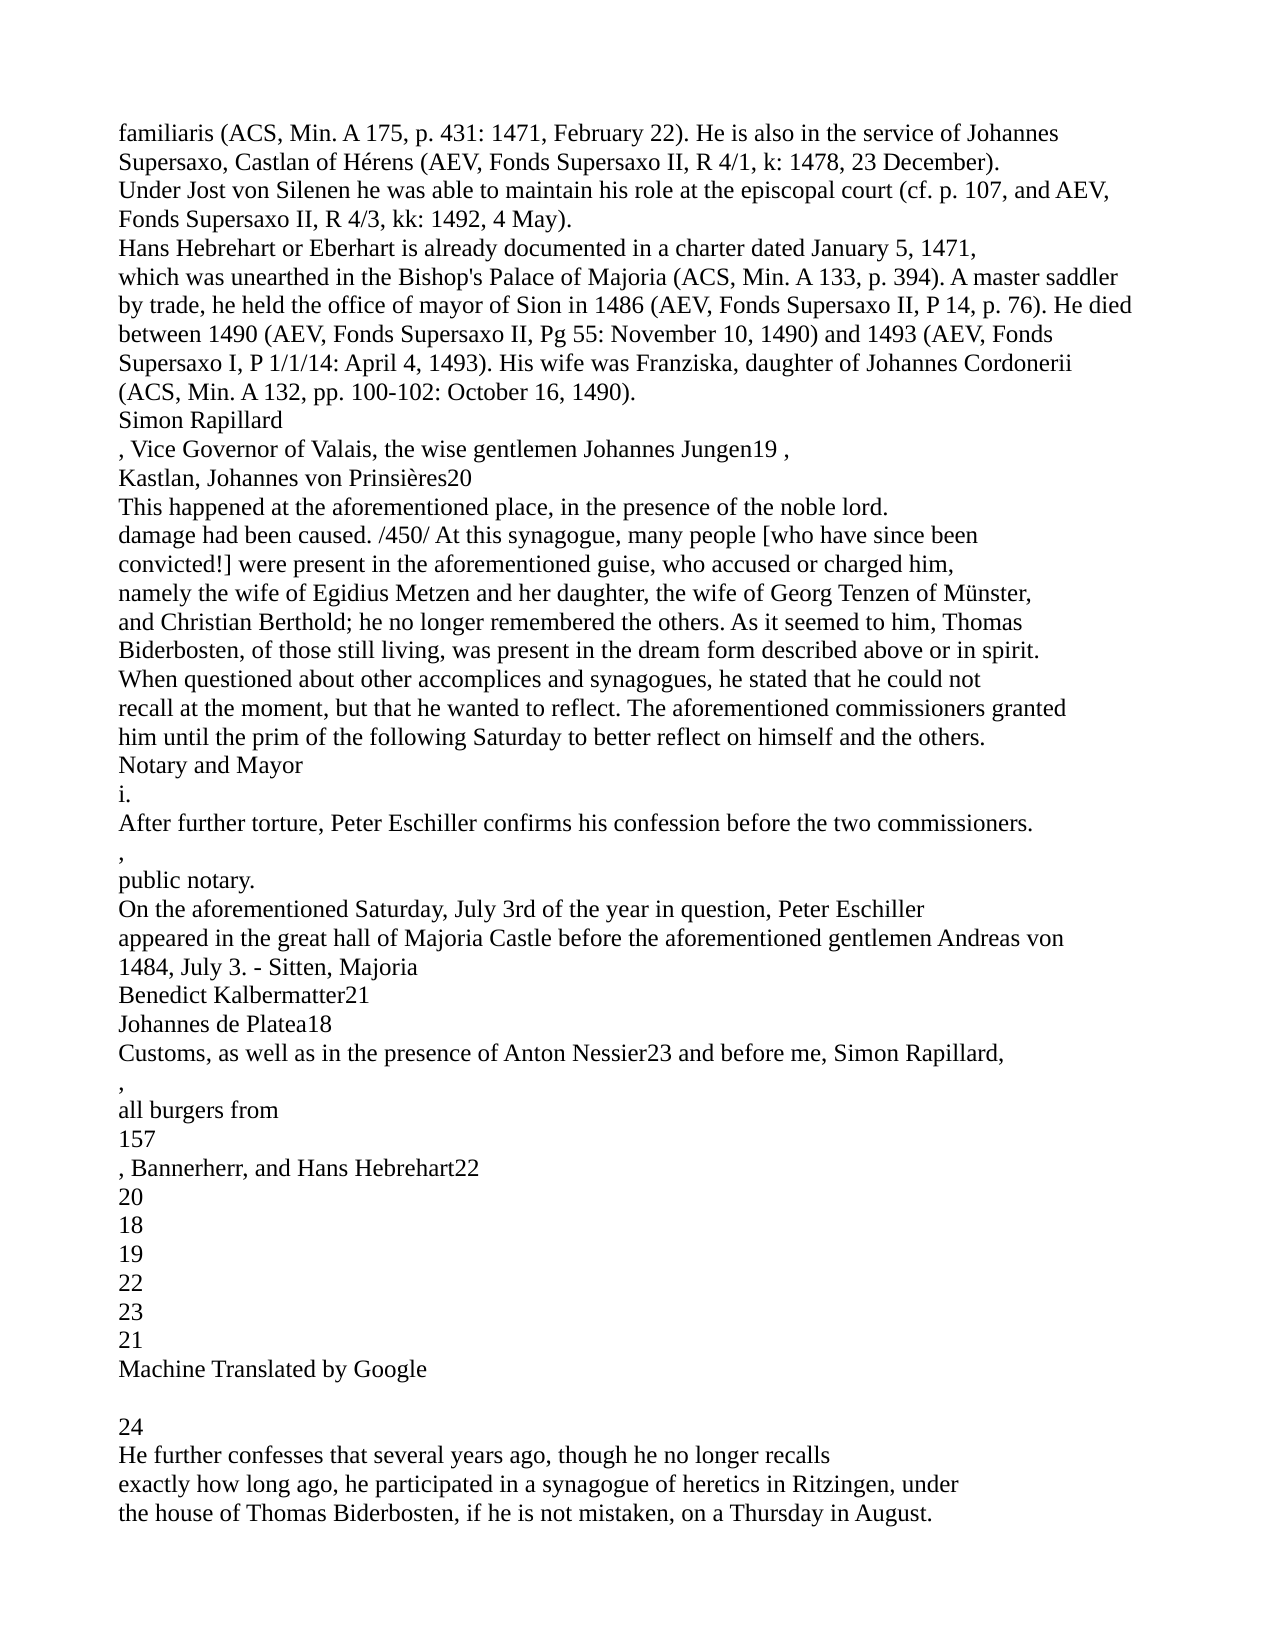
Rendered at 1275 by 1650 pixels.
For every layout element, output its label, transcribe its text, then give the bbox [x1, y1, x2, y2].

text Biderbosten, of those still living, was present in the dream form described above or in spirit. [118, 636, 1157, 664]
text After further torture, Peter Eschiller confirms his confession before the two commissioners. [118, 808, 1157, 837]
text , [118, 837, 1157, 866]
text which was unearthed in the Bishop's Palace of Majoria (ACS, Min. A 133, p. 394). A master saddler [118, 262, 1157, 291]
text 21 [118, 1326, 1157, 1354]
text exactly how long ago, he participated in a synagogue of heretics in Ritzingen, under [118, 1469, 1157, 1498]
text Supersaxo I, P 1/1/14: April 4, 1493). His wife was Franziska, daughter of Johannes Cordonerii [118, 348, 1157, 377]
text 20 [118, 1182, 1157, 1211]
text Under Jost von Silenen he was able to maintain his role at the episcopal court (cf. p. 107, and AEV, [118, 176, 1157, 204]
text the house of Thomas Biderbosten, if he is not mistaken, on a Thursday in August. [118, 1498, 1157, 1527]
text Customs, as well as in the presence of Anton Nessier23 and before me, Simon Rapillard, [118, 1038, 1157, 1067]
text between 1490 (AEV, Fonds Supersaxo II, Pg 55: November 10, 1490) and 1493 (AEV, Fonds [118, 319, 1157, 348]
text Supersaxo, Castlan of Hérens (AEV, Fonds Supersaxo II, R 4/1, k: 1478, 23 December). [118, 147, 1157, 176]
text 19 [118, 1239, 1157, 1268]
text Machine Translated by Google [118, 1354, 1157, 1383]
text , [118, 1067, 1157, 1096]
text appeared in the great hall of Majoria Castle before the aforementioned gentlemen Andreas von [118, 923, 1157, 952]
text Fonds Supersaxo II, R 4/3, kk: 1492, 4 May). [118, 204, 1157, 233]
text convicted!] were present in the aforementioned guise, who accused or charged him, [118, 549, 1157, 578]
text , Bannerherr, and Hans Hebrehart22 [118, 1153, 1157, 1182]
text , Vice Governor of Valais, the wise gentlemen Johannes Jungen19 , [118, 434, 1157, 463]
text On the aforementioned Saturday, July 3rd of the year in question, Peter Eschiller [118, 894, 1157, 923]
text and Christian Berthold; he no longer remembered the others. As it seemed to him, Thomas [118, 607, 1157, 636]
text all burgers from [118, 1096, 1157, 1124]
text namely the wife of Egidius Metzen and her daughter, the wife of Georg Tenzen of Münster, [118, 578, 1157, 607]
text (ACS, Min. A 132, pp. 100-102: October 16, 1490). [118, 377, 1157, 406]
text Notary and Mayor [118, 751, 1157, 779]
text familiaris (ACS, Min. A 175, p. 431: 1471, February 22). He is also in the service of Johannes [118, 118, 1157, 147]
text This happened at the aforementioned place, in the presence of the noble lord. [118, 492, 1157, 521]
text 23 [118, 1297, 1157, 1326]
text damage had been caused. /450/ At this synagogue, many people [who have since been [118, 521, 1157, 549]
text by trade, he held the office of mayor of Sion in 1486 (AEV, Fonds Supersaxo II, P 14, p. 76). He died [118, 291, 1157, 319]
text 22 [118, 1268, 1157, 1297]
text Simon Rapillard [118, 406, 1157, 434]
text him until the prim of the following Saturday to better reflect on himself and the others. [118, 722, 1157, 751]
text i. [118, 779, 1157, 808]
text Kastlan, Johannes von Prinsières20 [118, 463, 1157, 492]
text 18 [118, 1211, 1157, 1239]
text Johannes de Platea18 [118, 1009, 1157, 1038]
text Hans Hebrehart or Eberhart is already documented in a charter dated January 5, 1471, [118, 233, 1157, 262]
text 157 [118, 1124, 1157, 1153]
text He further confesses that several years ago, though he no longer recalls [118, 1441, 1157, 1469]
text recall at the moment, but that he wanted to reflect. The aforementioned commissioners granted [118, 693, 1157, 722]
text When questioned about other accomplices and synagogues, he stated that he could not [118, 664, 1157, 693]
text public notary. [118, 866, 1157, 894]
text Benedict Kalbermatter21 [118, 981, 1157, 1009]
text 1484, July 3. - Sitten, Majoria [118, 952, 1157, 981]
text 24 [118, 1412, 1157, 1441]
